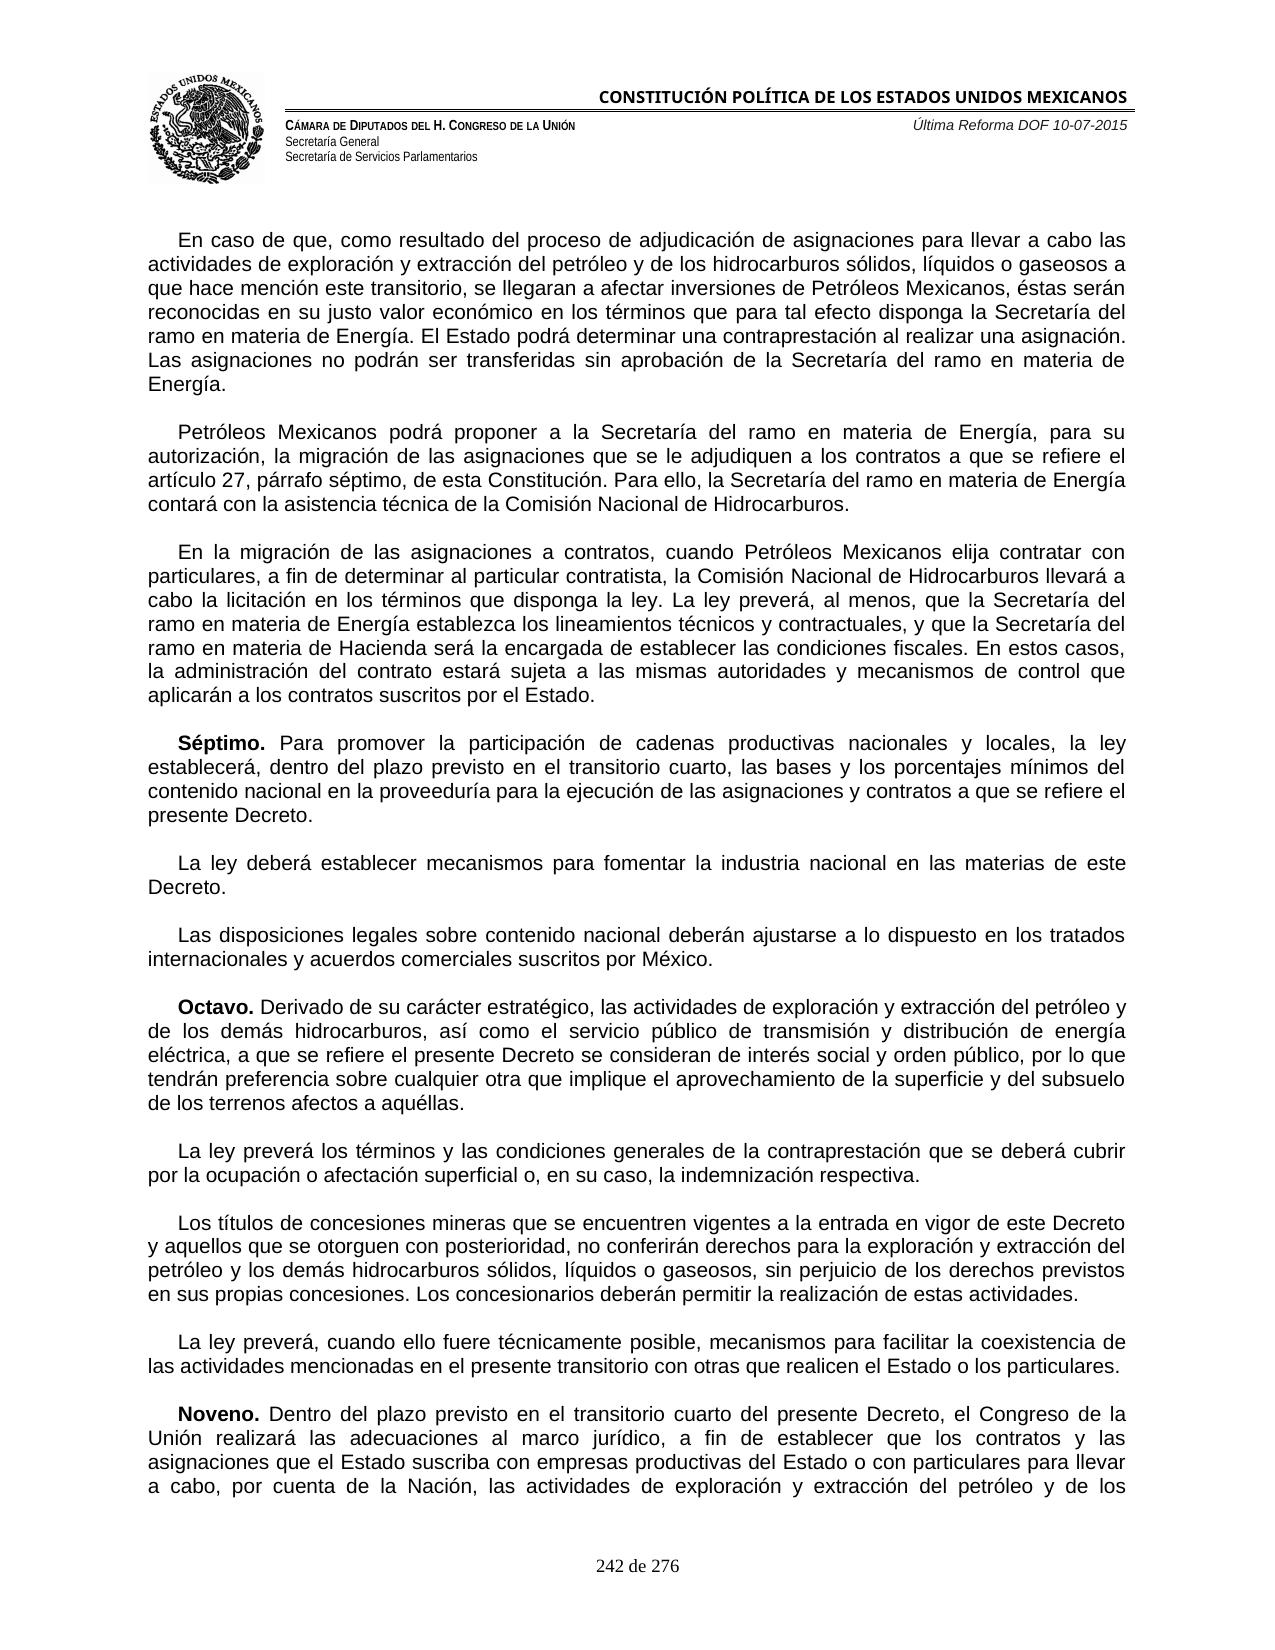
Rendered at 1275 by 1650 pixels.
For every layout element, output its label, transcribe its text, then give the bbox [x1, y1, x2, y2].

text Octavo. Derivado de su carácter estratégico, las actividades de exploración y extracción del petróleo y de los demás hidrocarburos, así como el servicio público de transmisión y distribución de energía eléctrica, a que se refiere el presente Decreto se consideran de interés social y orden público, por lo que tendrán preferencia sobre cualquier otra que implique el aprovechamiento de la superficie y del subsuelo de los terrenos afectos a aquéllas. [148, 995, 1127, 1114]
text La ley deberá establecer mecanismos para fomentar la industria nacional en las materias de este Decreto. [148, 851, 1127, 899]
text La ley preverá los términos y las condiciones generales de la contraprestación que se deberá cubrir por la ocupación o afectación superficial o, en su caso, la indemnización respectiva. [148, 1138, 1127, 1186]
text Noveno. Dentro del plazo previsto en el transitorio cuarto del presente Decreto, el Congreso de la Unión realizará las adecuaciones al marco jurídico, a fin de establecer que los contratos y las asignaciones que el Estado suscriba con empresas productivas del Estado o con particulares para llevar a cabo, por cuenta de la Nación, las actividades de exploración y extracción del petróleo y de los [148, 1402, 1127, 1498]
text En la migración de las asignaciones a contratos, cuando Petróleos Mexicanos elija contratar con particulares, a fin de determinar al particular contratista, la Comisión Nacional de Hidrocarburos llevará a cabo la licitación en los términos que disponga la ley. La ley preverá, al menos, que la Secretaría del ramo en materia de Energía establezca los lineamientos técnicos y contractuales, y que la Secretaría del ramo en materia de Hacienda será la encargada de establecer las condiciones fiscales. En estos casos, la administración del contrato estará sujeta a las mismas autoridades y mecanismos de control que aplicarán a los contratos suscritos por el Estado. [148, 539, 1127, 707]
text La ley preverá, cuando ello fuere técnicamente posible, mecanismos para facilitar la coexistencia de las actividades mencionadas en el presente transitorio con otras que realicen el Estado o los particulares. [148, 1330, 1127, 1378]
text Las disposiciones legales sobre contenido nacional deberán ajustarse a lo dispuesto en los tratados internacionales y acuerdos comerciales suscritos por México. [148, 923, 1127, 971]
text Los títulos de concesiones mineras que se encuentren vigentes a la entrada en vigor de este Decreto y aquellos que se otorguen con posterioridad, no conferirán derechos para la exploración y extracción del petróleo y los demás hidrocarburos sólidos, líquidos o gaseosos, sin perjuicio de los derechos previstos en sus propias concesiones. Los concesionarios deberán permitir la realización de estas actividades. [148, 1210, 1127, 1306]
text En caso de que, como resultado del proceso de adjudicación de asignaciones para llevar a cabo las actividades de exploración y extracción del petróleo y de los hidrocarburos sólidos, líquidos o gaseosos a que hace mención este transitorio, se llegaran a afectar inversiones de Petróleos Mexicanos, éstas serán reconocidas en su justo valor económico en los términos que para tal efecto disponga la Secretaría del ramo en materia de Energía. El Estado podrá determinar una contraprestación al realizar una asignación. Las asignaciones no podrán ser transferidas sin aprobación de la Secretaría del ramo en materia de Energía. [148, 228, 1127, 396]
text Séptimo. Para promover la participación de cadenas productivas nacionales y locales, la ley establecerá, dentro del plazo previsto en el transitorio cuarto, las bases y los porcentajes mínimos del contenido nacional en la proveeduría para la ejecución de las asignaciones y contratos a que se refiere el presente Decreto. [148, 731, 1127, 827]
text Petróleos Mexicanos podrá proponer a la Secretaría del ramo en materia de Energía, para su autorización, la migración de las asignaciones que se le adjudiquen a los contratos a que se refiere el artículo 27, párrafo séptimo, de esta Constitución. Para ello, la Secretaría del ramo en materia de Energía contará con la asistencia técnica de la Comisión Nacional de Hidrocarburos. [148, 420, 1127, 516]
